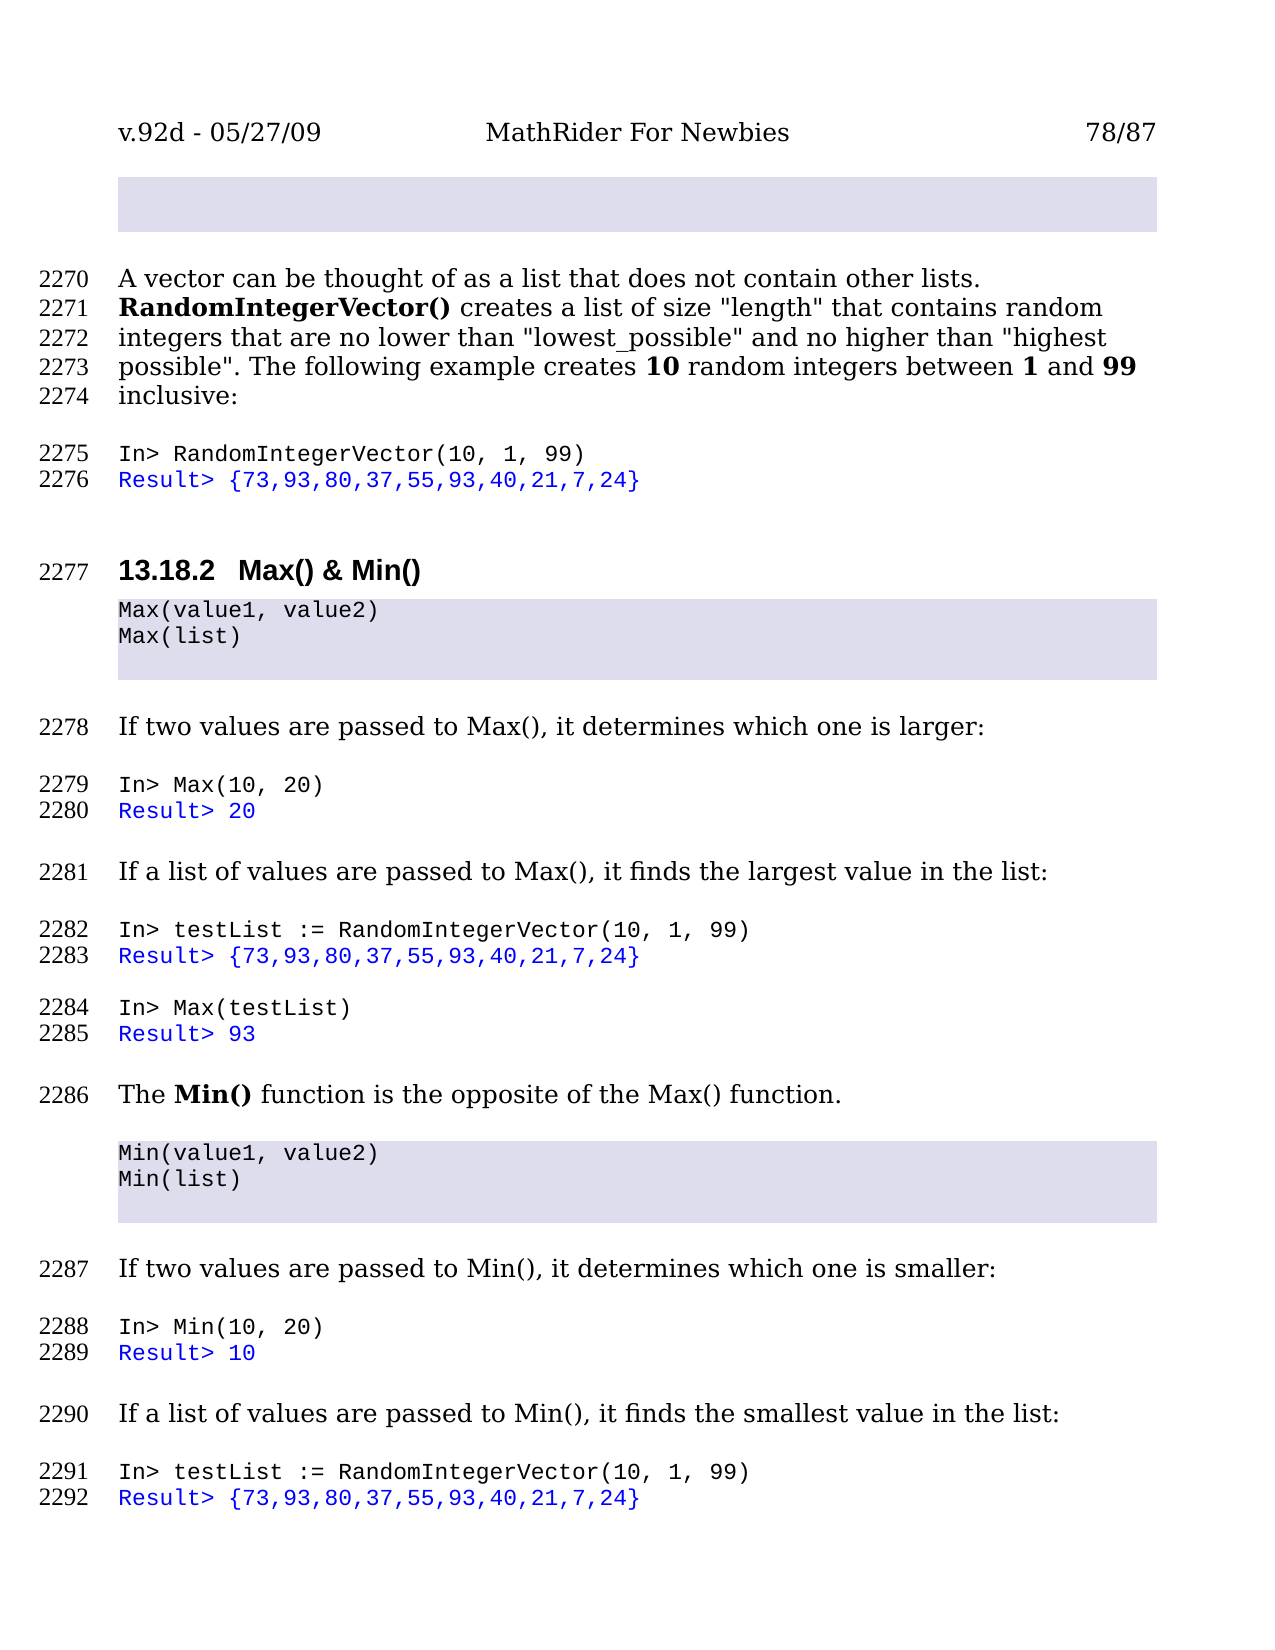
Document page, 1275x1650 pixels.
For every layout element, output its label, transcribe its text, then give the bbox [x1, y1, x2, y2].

text In> Min(10, 20) [118, 1316, 1157, 1342]
text If two values are passed to Max(), it determines which one is larger: [118, 712, 1157, 741]
text Result> {73,93,80,37,55,93,40,21,7,24} [118, 1487, 1157, 1513]
text A vector can be thought of as a list that does not contain other lists. RandomIntegerVector() creates a list of size "length" that contains random integers that are no lower than "lowest_possible" and no higher than "highest possible". The following example creates 10 random integers between 1 and 99 inclusive: [118, 264, 1157, 410]
text Result> 20 [118, 799, 1157, 825]
table_header Min(value1, value2) Min(list) [118, 1141, 1157, 1223]
text If a list of values are passed to Max(), it finds the largest value in the list: [118, 857, 1157, 886]
table_header [118, 177, 1157, 232]
text In> testList := RandomIntegerVector(10, 1, 99) [118, 918, 1157, 944]
text Result> 10 [118, 1342, 1157, 1368]
text In> RandomIntegerVector(10, 1, 99) [118, 442, 1157, 468]
text If two values are passed to Min(), it determines which one is smaller: [118, 1254, 1157, 1284]
text If a list of values are passed to Min(), it finds the smallest value in the list: [118, 1399, 1157, 1429]
text Result> {73,93,80,37,55,93,40,21,7,24} [118, 944, 1157, 970]
subtitle Max() & Min() [118, 553, 1157, 587]
text In> Max(10, 20) [118, 773, 1157, 799]
text Result> 93 [118, 1022, 1157, 1048]
text The Min() function is the opposite of the Max() function. [118, 1080, 1157, 1109]
table_header Max(value1, value2) Max(list) [118, 599, 1157, 680]
text In> Max(testList) [118, 996, 1157, 1022]
text In> testList := RandomIntegerVector(10, 1, 99) [118, 1461, 1157, 1487]
text Result> {73,93,80,37,55,93,40,21,7,24} [118, 468, 1157, 494]
